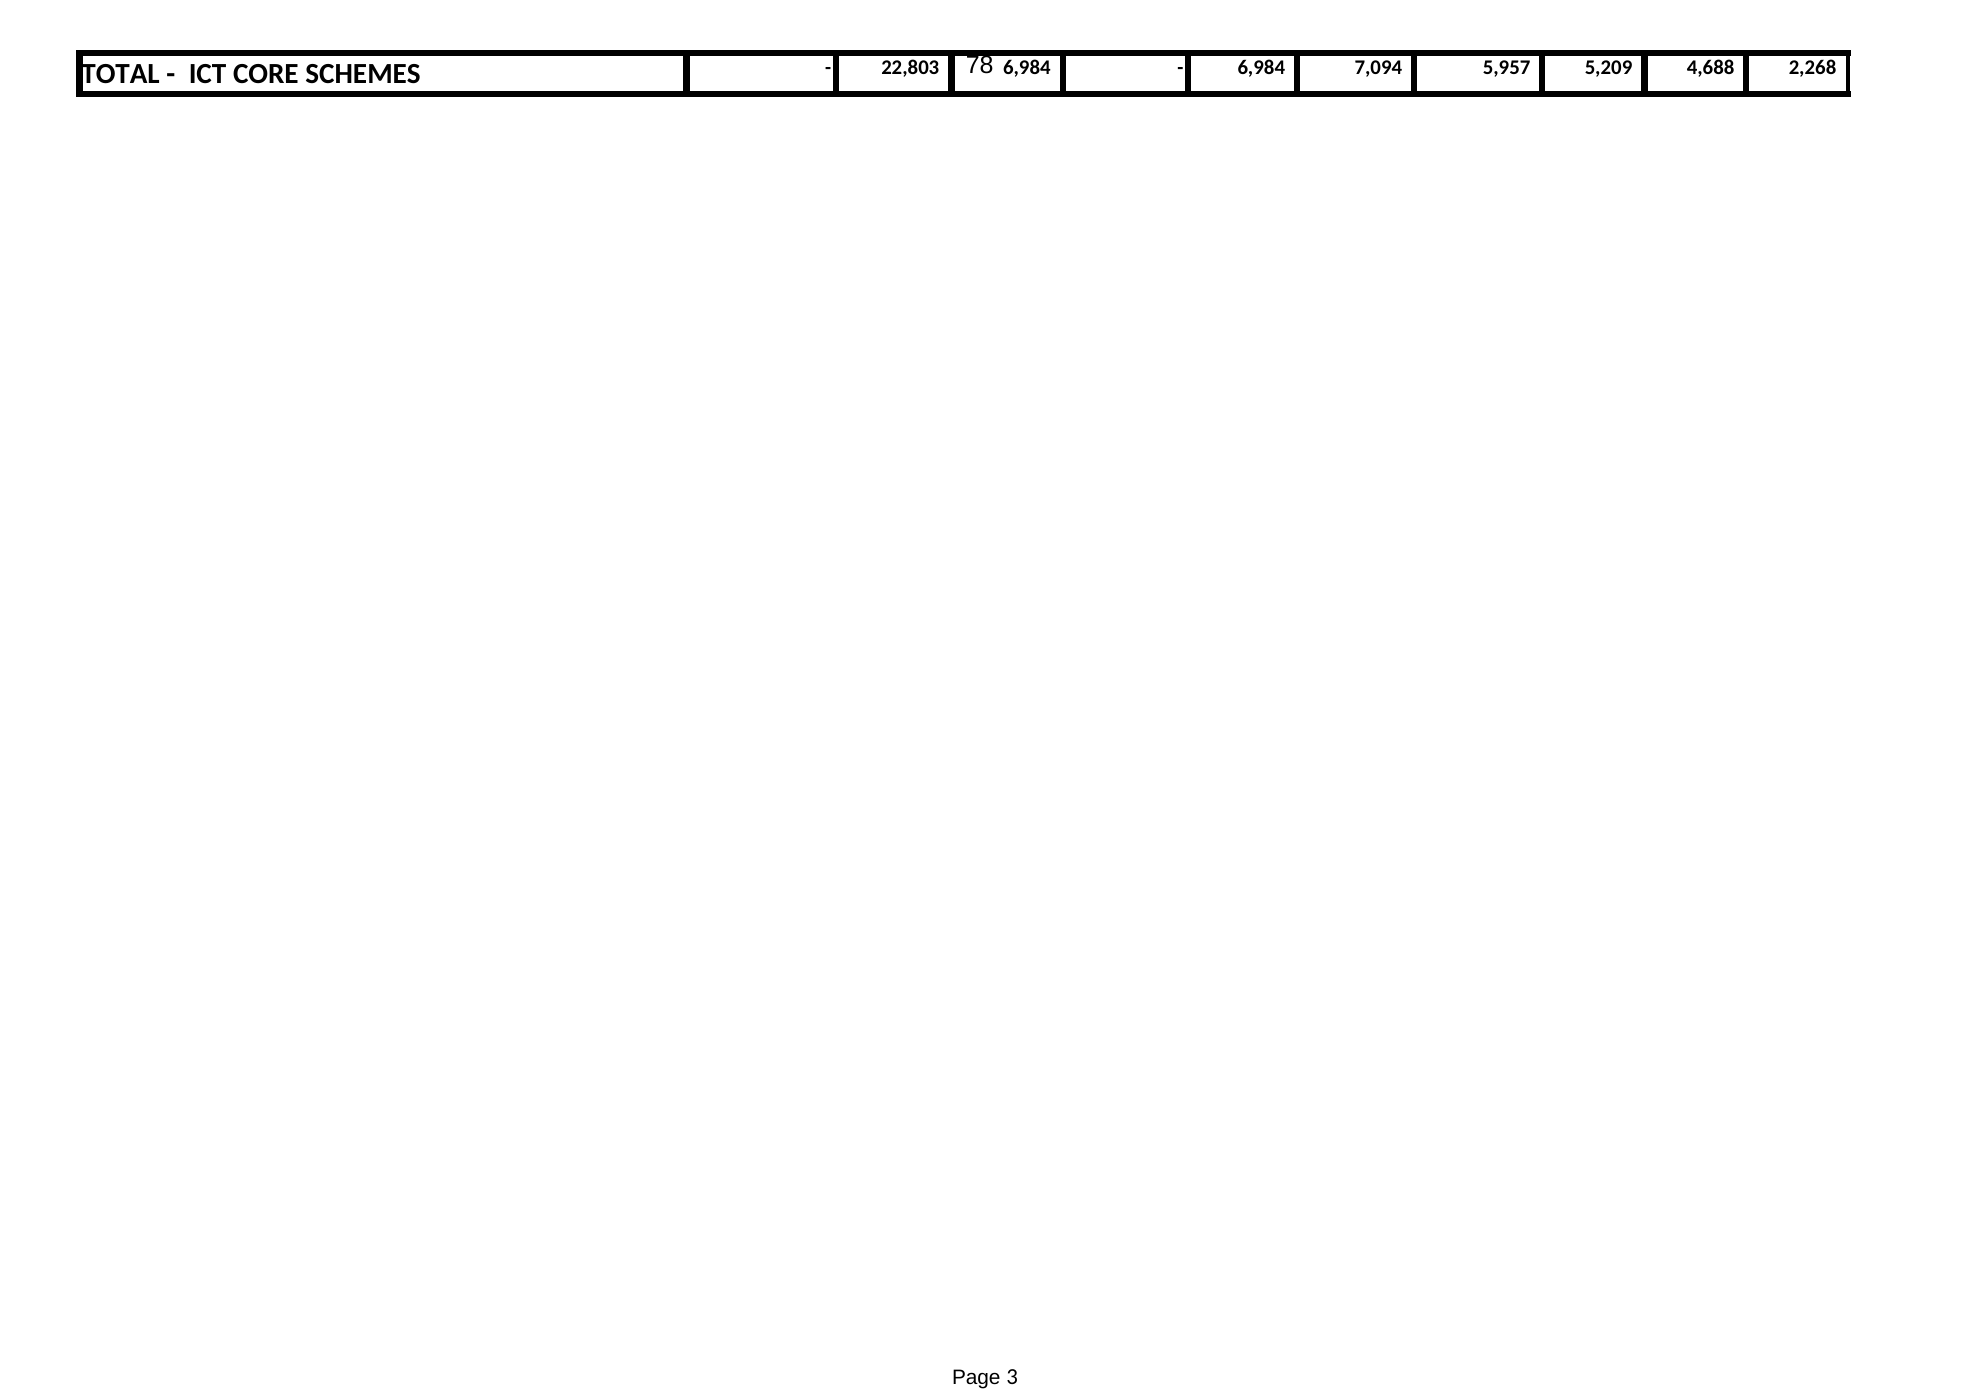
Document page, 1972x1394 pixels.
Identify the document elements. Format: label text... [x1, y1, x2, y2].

table_cell 22,803 [839, 56, 948, 91]
table_cell - [1066, 56, 1185, 91]
table_cell 6,984 [1191, 56, 1294, 91]
table_cell 2,268 [1749, 56, 1846, 91]
table_cell 4,688 [1648, 56, 1743, 91]
table_cell 7,094 [1300, 56, 1411, 91]
table_cell TOTAL - ICT CORE SCHEMES [83, 56, 683, 91]
table_cell 5,957 [1417, 56, 1539, 91]
table_cell 78 6,984 [955, 56, 1060, 91]
table_cell 5,209 [1545, 56, 1641, 91]
table_cell - [690, 56, 833, 91]
